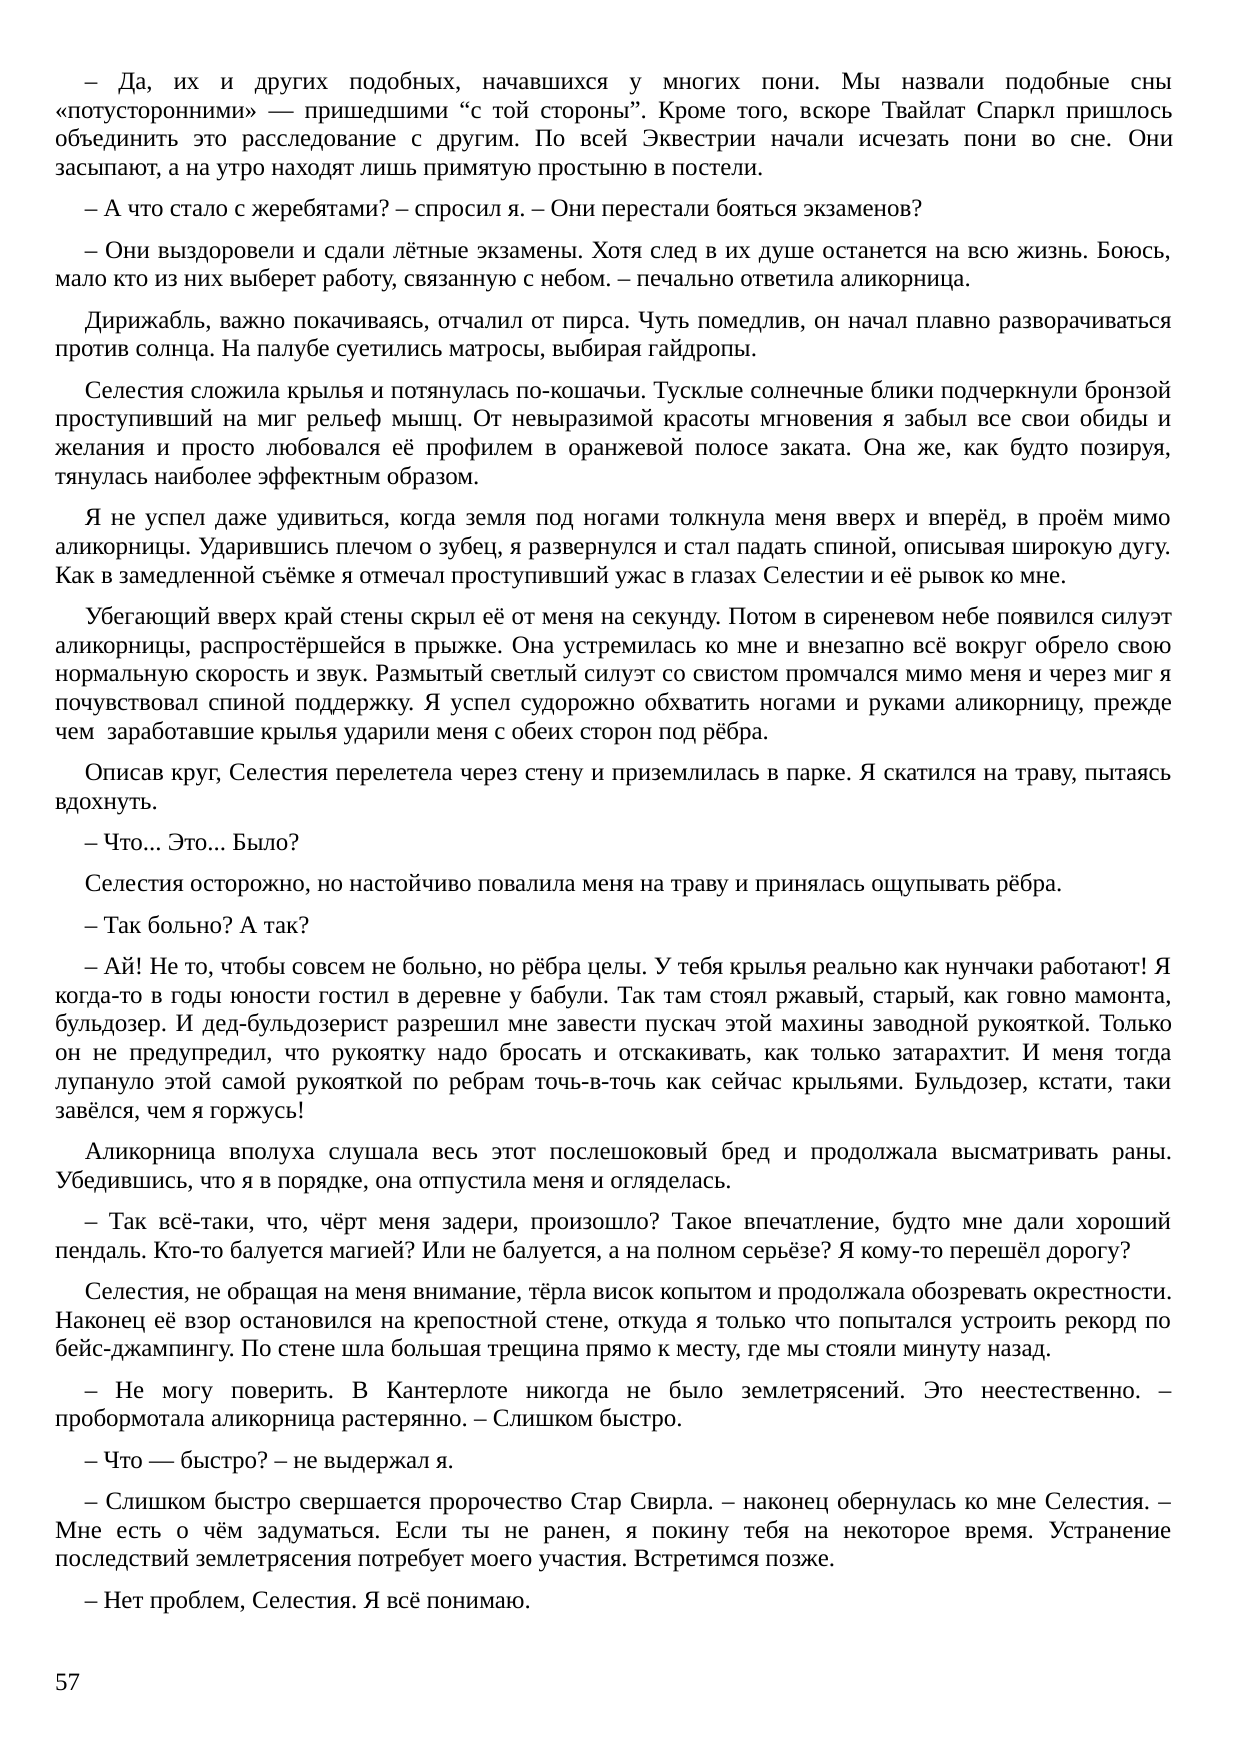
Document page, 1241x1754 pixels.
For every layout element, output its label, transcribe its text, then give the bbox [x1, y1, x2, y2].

text – Так всё-таки, что, чёрт меня задери, произошло? Такое впечатление, будто мне дали хороший пендаль. Кто-то балуется магией? Или не балуется, а на полном серьёзе? Я кому-то перешёл дорогу? [55, 1206, 1173, 1263]
text – Они выздоровели и сдали лётные экзамены. Хотя след в их душе останется на всю жизнь. Боюсь, мало кто из них выберет работу, связанную с небом. – печально ответила аликорница. [55, 235, 1173, 292]
text Селестия, не обращая на меня внимание, тёрла висок копытом и продолжала обозревать окрестности. Наконец её взор остановился на крепостной стене, откуда я только что попытался устроить рекорд по бейс-джампингу. По стене шла большая трещина прямо к месту, где мы стояли минуту назад. [55, 1276, 1173, 1362]
text Убегающий вверх край стены скрыл её от меня на секунду. Потом в сиреневом небе появился силуэт аликорницы, распростёршейся в прыжке. Она устремилась ко мне и внезапно всё вокруг обрело свою нормальную скорость и звук. Размытый светлый силуэт со свистом промчался мимо меня и через миг я почувствовал спиной поддержку. Я успел судорожно обхватить ногами и руками аликорницу, прежде чем заработавшие крылья ударили меня с обеих сторон под рёбра. [55, 601, 1173, 745]
text – Так больно? А так? [55, 910, 1173, 938]
text Селестия сложила крылья и потянулась по-кошачьи. Тусклые солнечные блики подчеркнули бронзой проступивший на миг рельеф мышц. От невыразимой красоты мгновения я забыл все свои обиды и желания и просто любовался её профилем в оранжевой полосе заката. Она же, как будто позируя, тянулась наиболее эффектным образом. [55, 375, 1173, 490]
text – Нет проблем, Селестия. Я всё понимаю. [55, 1585, 1173, 1613]
text – Слишком быстро свершается пророчество Стар Свирла. – наконец обернулась ко мне Селестия. – Мне есть о чём задуматься. Если ты не ранен, я покину тебя на некоторое время. Устранение последствий землетрясения потребует моего участия. Встретимся позже. [55, 1486, 1173, 1572]
text Аликорница вполуха слушала весь этот послешоковый бред и продолжала высматривать раны. Убедившись, что я в порядке, она отпустила меня и огляделась. [55, 1136, 1173, 1193]
text – Да, их и других подобных, начавшихся у многих пони. Мы назвали подобные сны «потусторонними» — пришедшими “с той стороны”. Кроме того, вскоре Твайлат Спаркл пришлось объединить это расследование с другим. По всей Эквестрии начали исчезать пони во сне. Они засыпают, а на утро находят лишь примятую простыню в постели. [55, 66, 1173, 181]
text – Не могу поверить. В Кантерлоте никогда не было землетрясений. Это неестественно. – пробормотала аликорница растерянно. – Слишком быстро. [55, 1375, 1173, 1432]
text – А что стало с жеребятами? – спросил я. – Они перестали бояться экзаменов? [55, 193, 1173, 222]
text Дирижабль, важно покачиваясь, отчалил от пирса. Чуть помедлив, он начал плавно разворачиваться против солнца. На палубе суетились матросы, выбирая гайдропы. [55, 305, 1173, 362]
text – Что... Это... Было? [55, 827, 1173, 856]
text – Ай! Не то, чтобы совсем не больно, но рёбра целы. У тебя крылья реально как нунчаки работают! Я когда-то в годы юности гостил в деревне у бабули. Так там стоял ржавый, старый, как говно мамонта, бульдозер. И дед-бульдозерист разрешил мне завести пускач этой махины заводной рукояткой. Только он не предупредил, что рукоятку надо бросать и отскакивать, как только затарахтит. И меня тогда лупануло этой самой рукояткой по ребрам точь-в-точь как сейчас крыльями. Бульдозер, кстати, таки завёлся, чем я горжусь! [55, 951, 1173, 1123]
text Селестия осторожно, но настойчиво повалила меня на траву и принялась ощупывать рёбра. [55, 868, 1173, 897]
text – Что — быстро? – не выдержал я. [55, 1445, 1173, 1473]
text Описав круг, Селестия перелетела через стену и приземлилась в парке. Я скатился на траву, пытаясь вдохнуть. [55, 757, 1173, 815]
text Я не успел даже удивиться, когда земля под ногами толкнула меня вверх и вперёд, в проём мимо аликорницы. Ударившись плечом о зубец, я развернулся и стал падать спиной, описывая широкую дугу. Как в замедленной съёмке я отмечал проступивший ужас в глазах Селестии и её рывок ко мне. [55, 502, 1173, 588]
